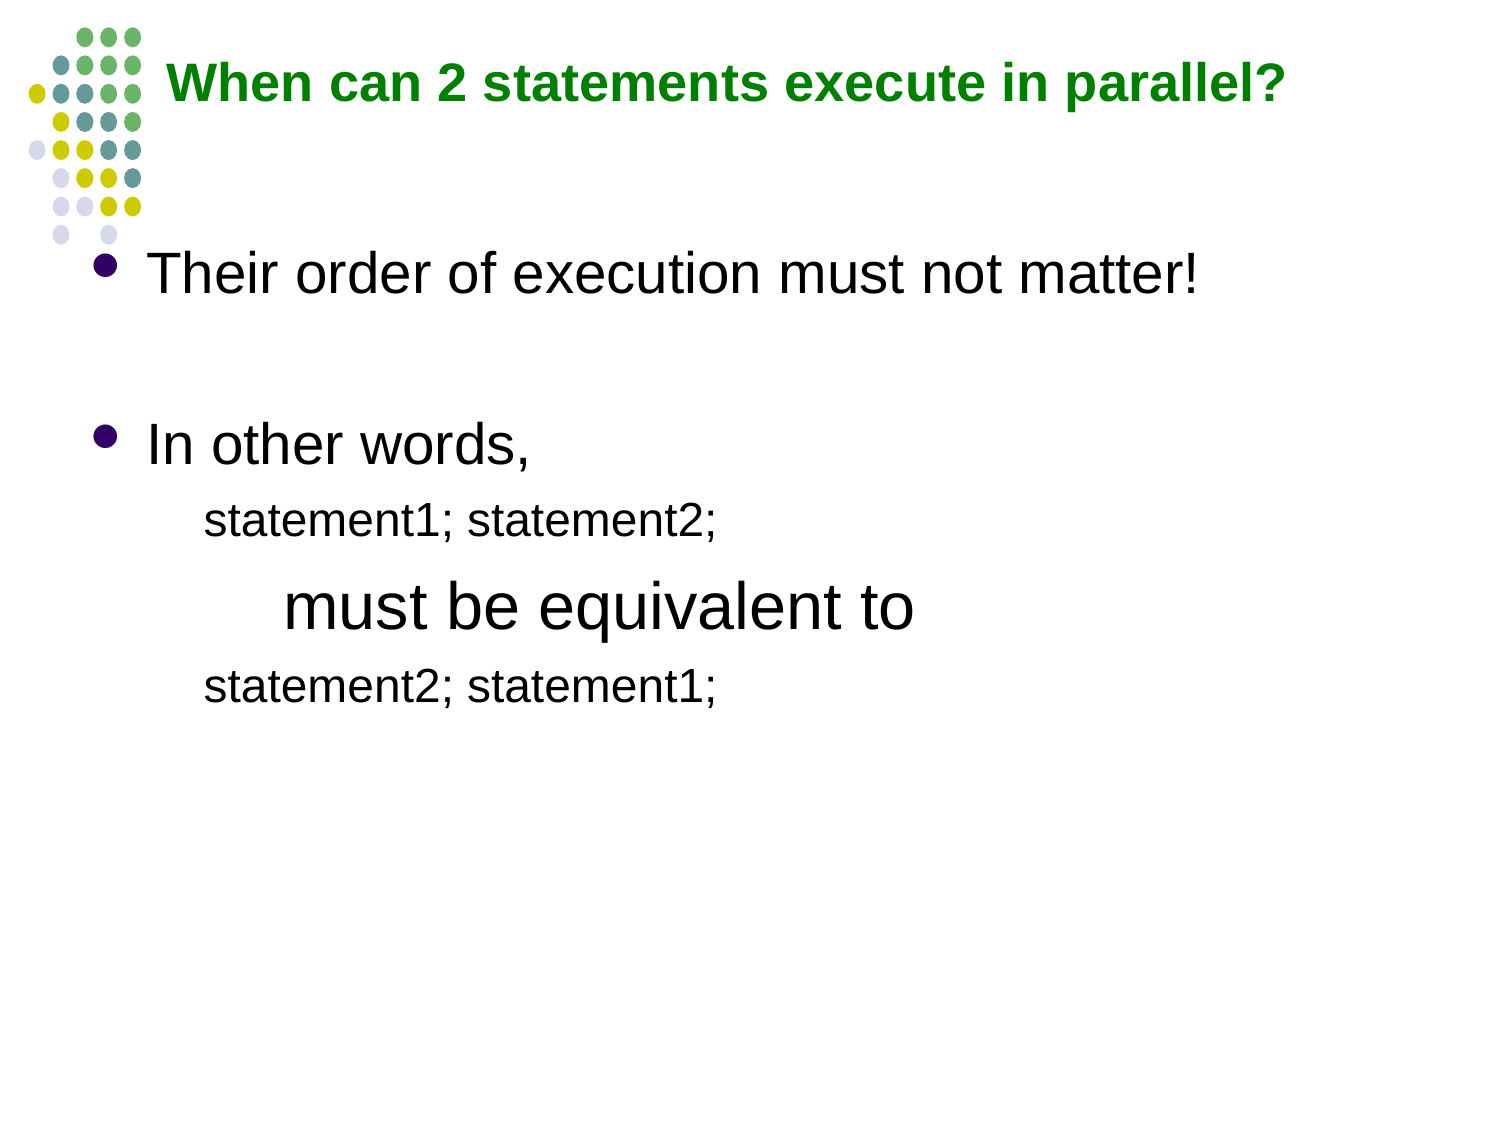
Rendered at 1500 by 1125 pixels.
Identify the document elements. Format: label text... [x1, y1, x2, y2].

list Their order of execution must not matter! In other words, statement1; statement2; must be equivalent to statement2; statement1; [75, 228, 1426, 1006]
title When can 2 statements execute in parallel? [151, 40, 1390, 176]
